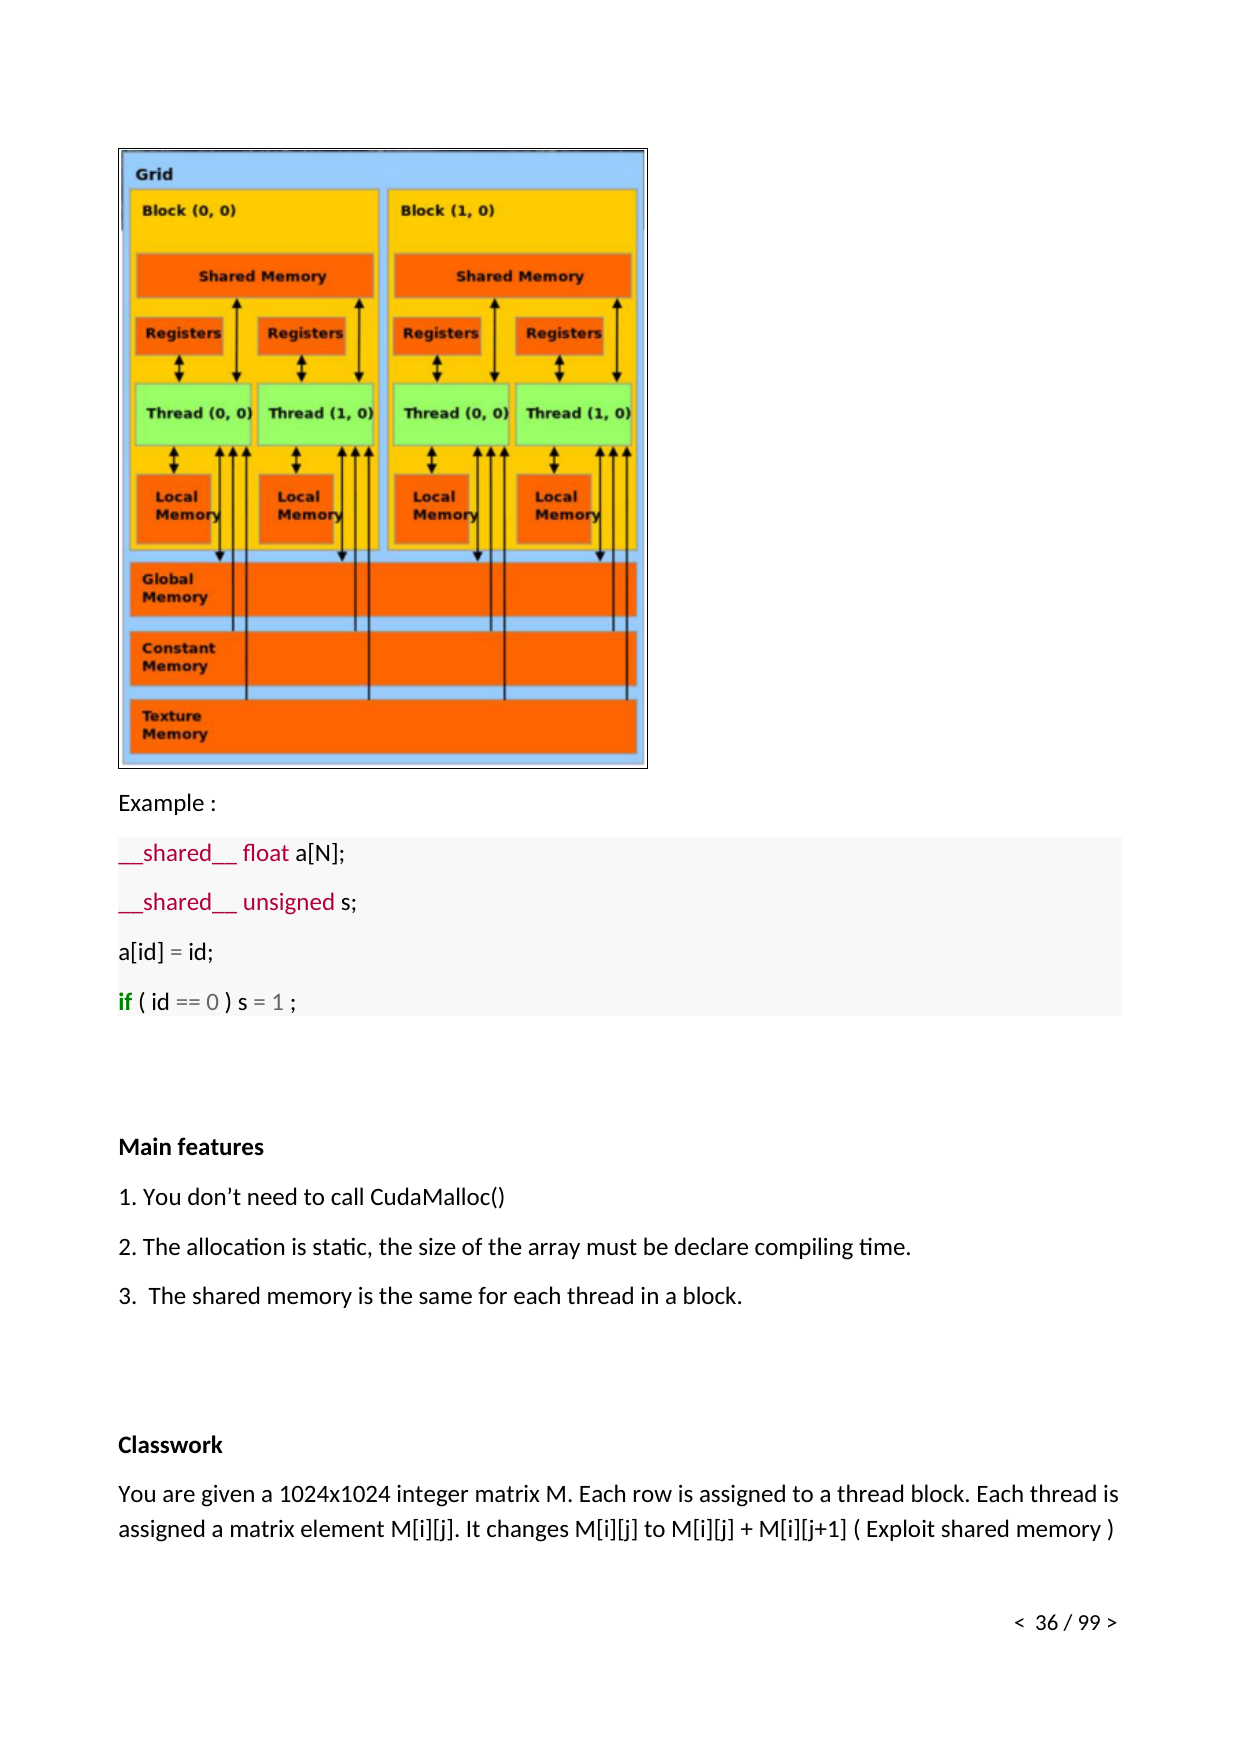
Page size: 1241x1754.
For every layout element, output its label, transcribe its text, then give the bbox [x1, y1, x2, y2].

text Example : [118, 787, 1122, 818]
text 2. The allocation is static, the size of the array must be declare compiling time. [118, 1231, 1122, 1261]
text Main features [118, 1132, 1122, 1162]
text 3. The shared memory is the same for each thread in a block. [118, 1280, 1122, 1311]
text 1. You don’t need to call CudaMalloc() [118, 1181, 1122, 1212]
text a[id] = id; [118, 936, 1122, 967]
text You are given a 1024x1024 integer matrix M. Each row is assigned to a thread block. Each thread is assigned a matrix element M[i][j]. It changes M[i][j] to M[i][j] + M[i][j+1] ( Exploit shared memory ) [118, 1479, 1122, 1544]
text __shared__ unsigned s; [118, 887, 1122, 917]
text if ( id == 0 ) s = 1 ; [118, 986, 1122, 1016]
text __shared__ float a[N]; [118, 837, 1122, 867]
text Classwork [118, 1429, 1122, 1459]
picture [121, 150, 645, 766]
